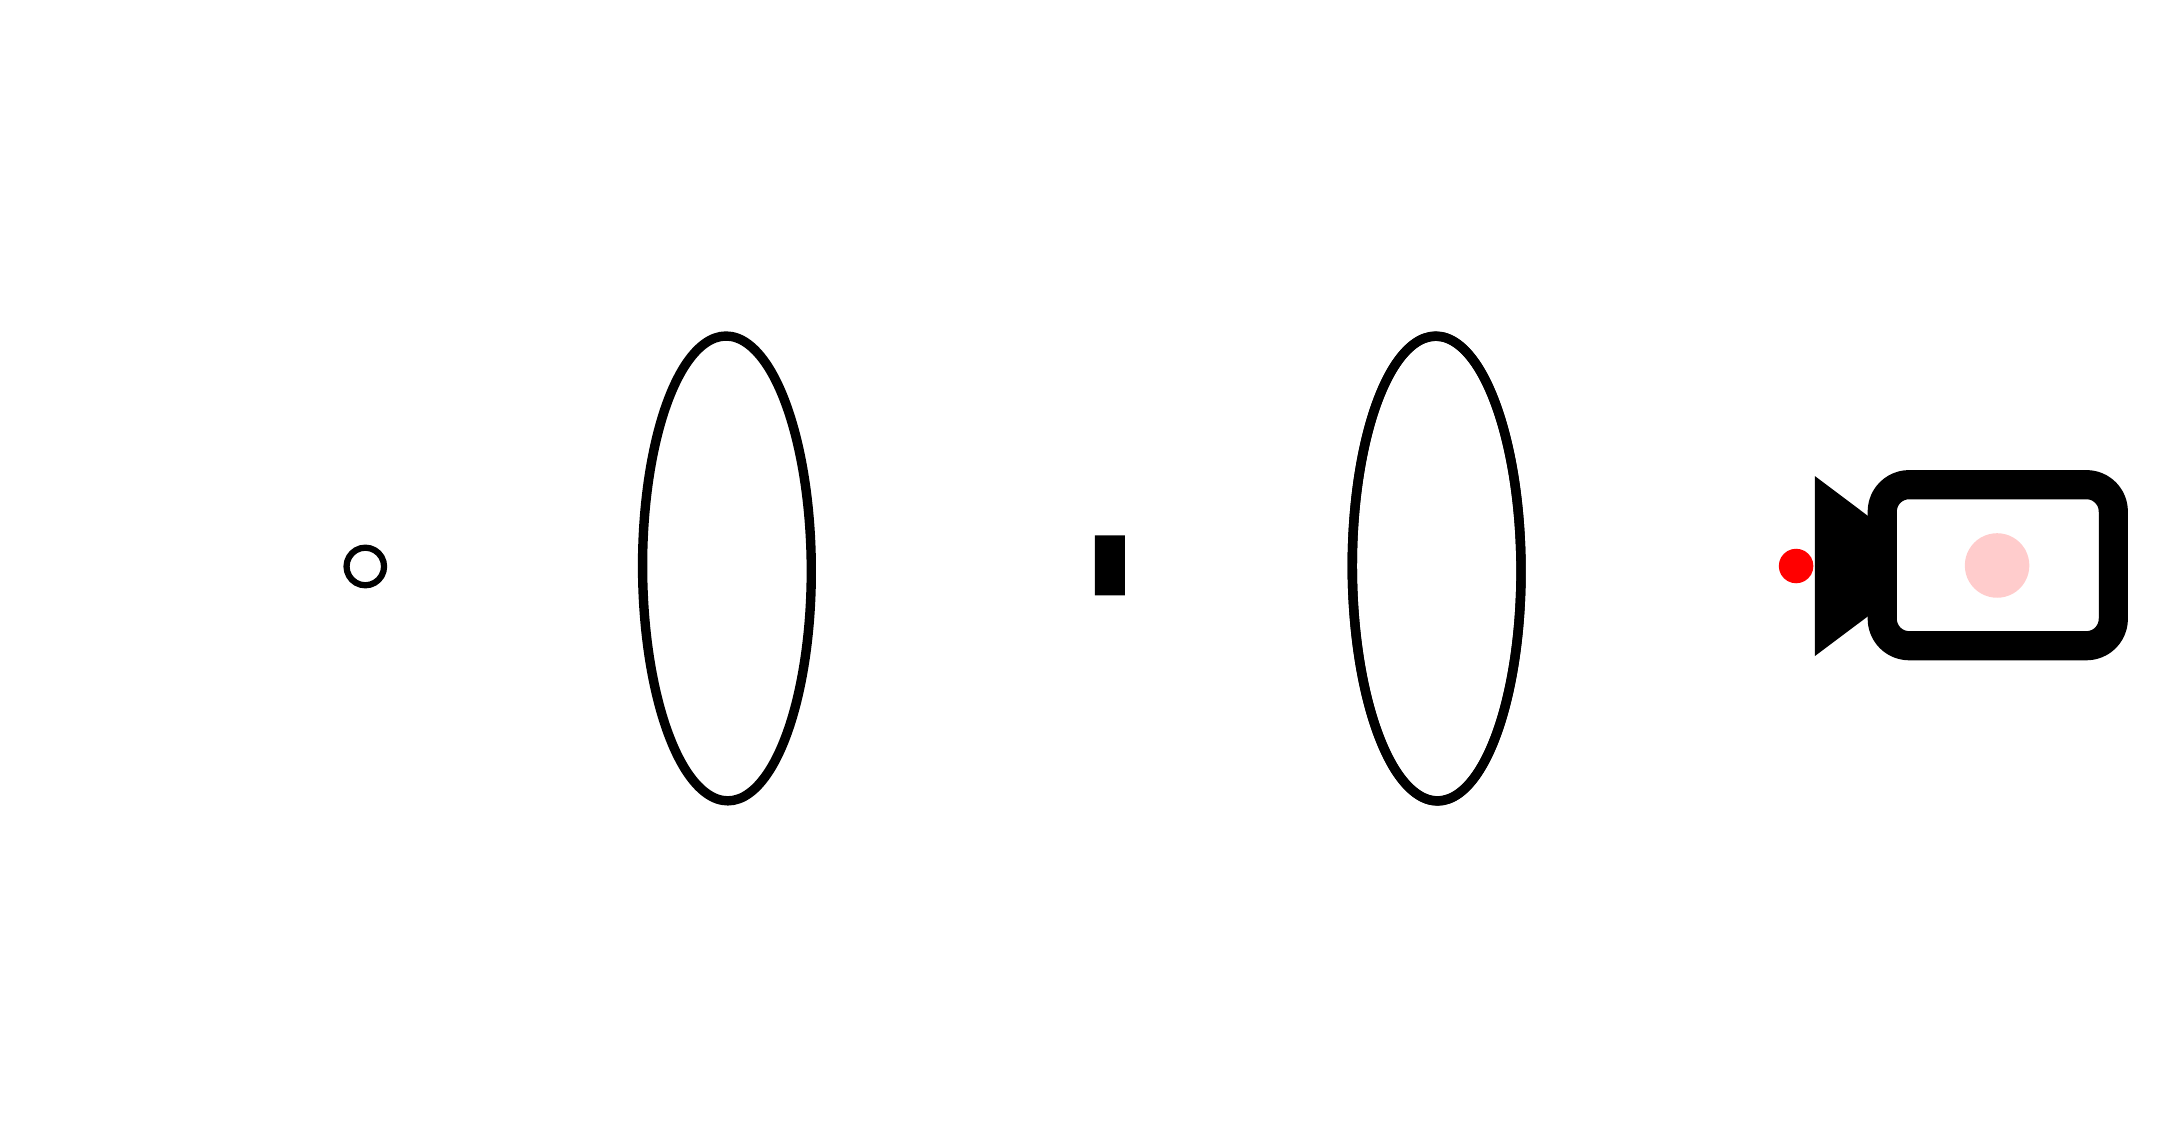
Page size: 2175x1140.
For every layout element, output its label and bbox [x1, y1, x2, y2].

text_box [1357, 341, 1516, 796]
text_box [1882, 484, 2114, 646]
text_box [642, 336, 812, 801]
text_box [1094, 535, 1125, 596]
text_box [1778, 476, 1875, 657]
